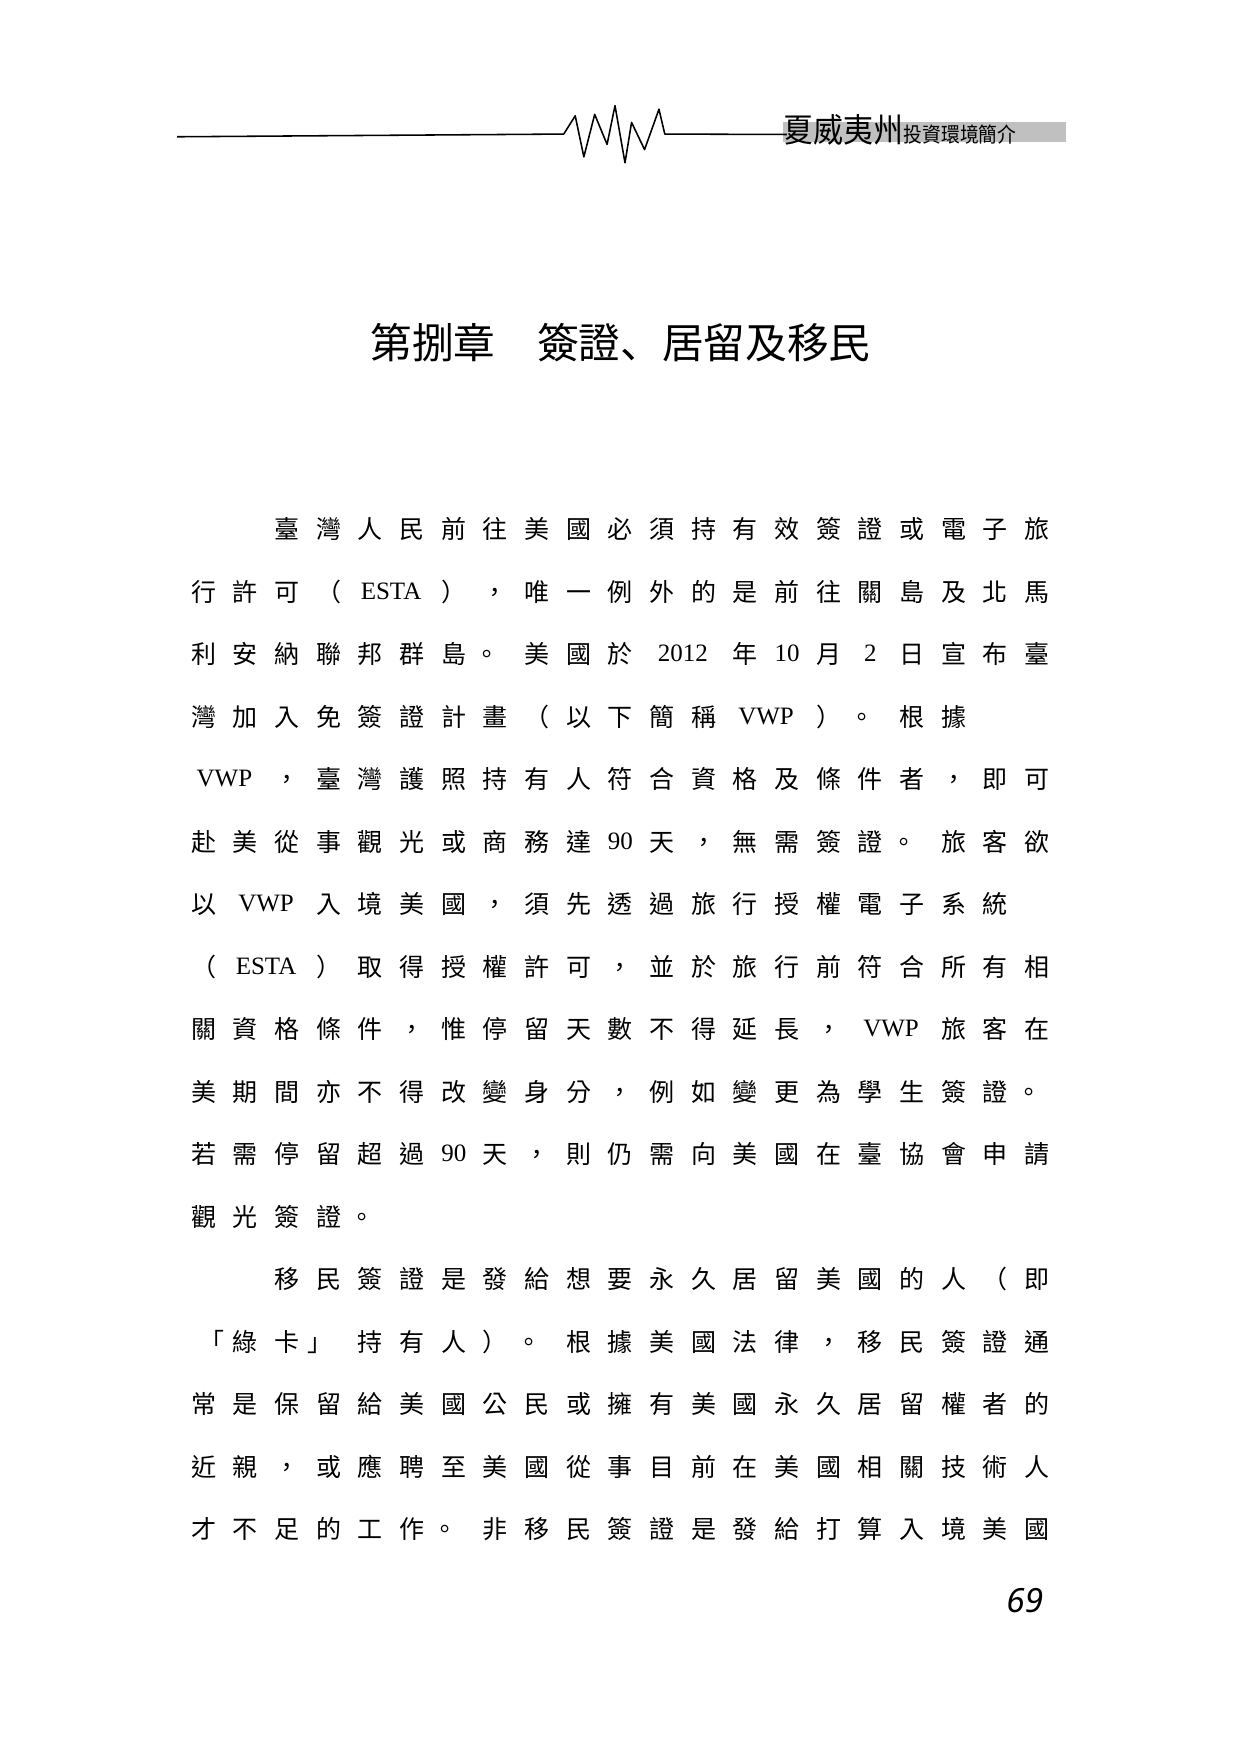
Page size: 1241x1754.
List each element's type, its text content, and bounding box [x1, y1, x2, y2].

text 移民簽證是發給想要永久居留美國的人（即「綠卡」持有人）。根據美國法律，移民簽證通常是保留給美國公民或擁有美國永久居留權者的近親，或應聘至美國從事目前在美國相關技術人才不足的工作。非移民簽證是發給打算入境美國 [183, 1236, 1058, 1549]
text 臺灣人民前往美國必須持有效簽證或電子旅行許可（ESTA），唯一例外的是前往關島及北馬利安納聯邦群島。美國於2012年10月2日宣布臺灣加入免簽證計畫（以下簡稱VWP）。根據VWP，臺灣護照持有人符合資格及條件者，即可赴美從事觀光或商務達90天，無需簽證。旅客欲以VWP入境美國，須先透過旅行授權電子系統（ESTA）取得授權許可，並於旅行前符合所有相關資格條件，惟停留天數不得延長，VWP旅客在美期間亦不得改變身分，例如變更為學生簽證。若需停留超過90天，則仍需向美國在臺協會申請觀光簽證。 [183, 486, 1058, 1236]
text 第捌章 簽證、居留及移民 [183, 299, 1058, 361]
